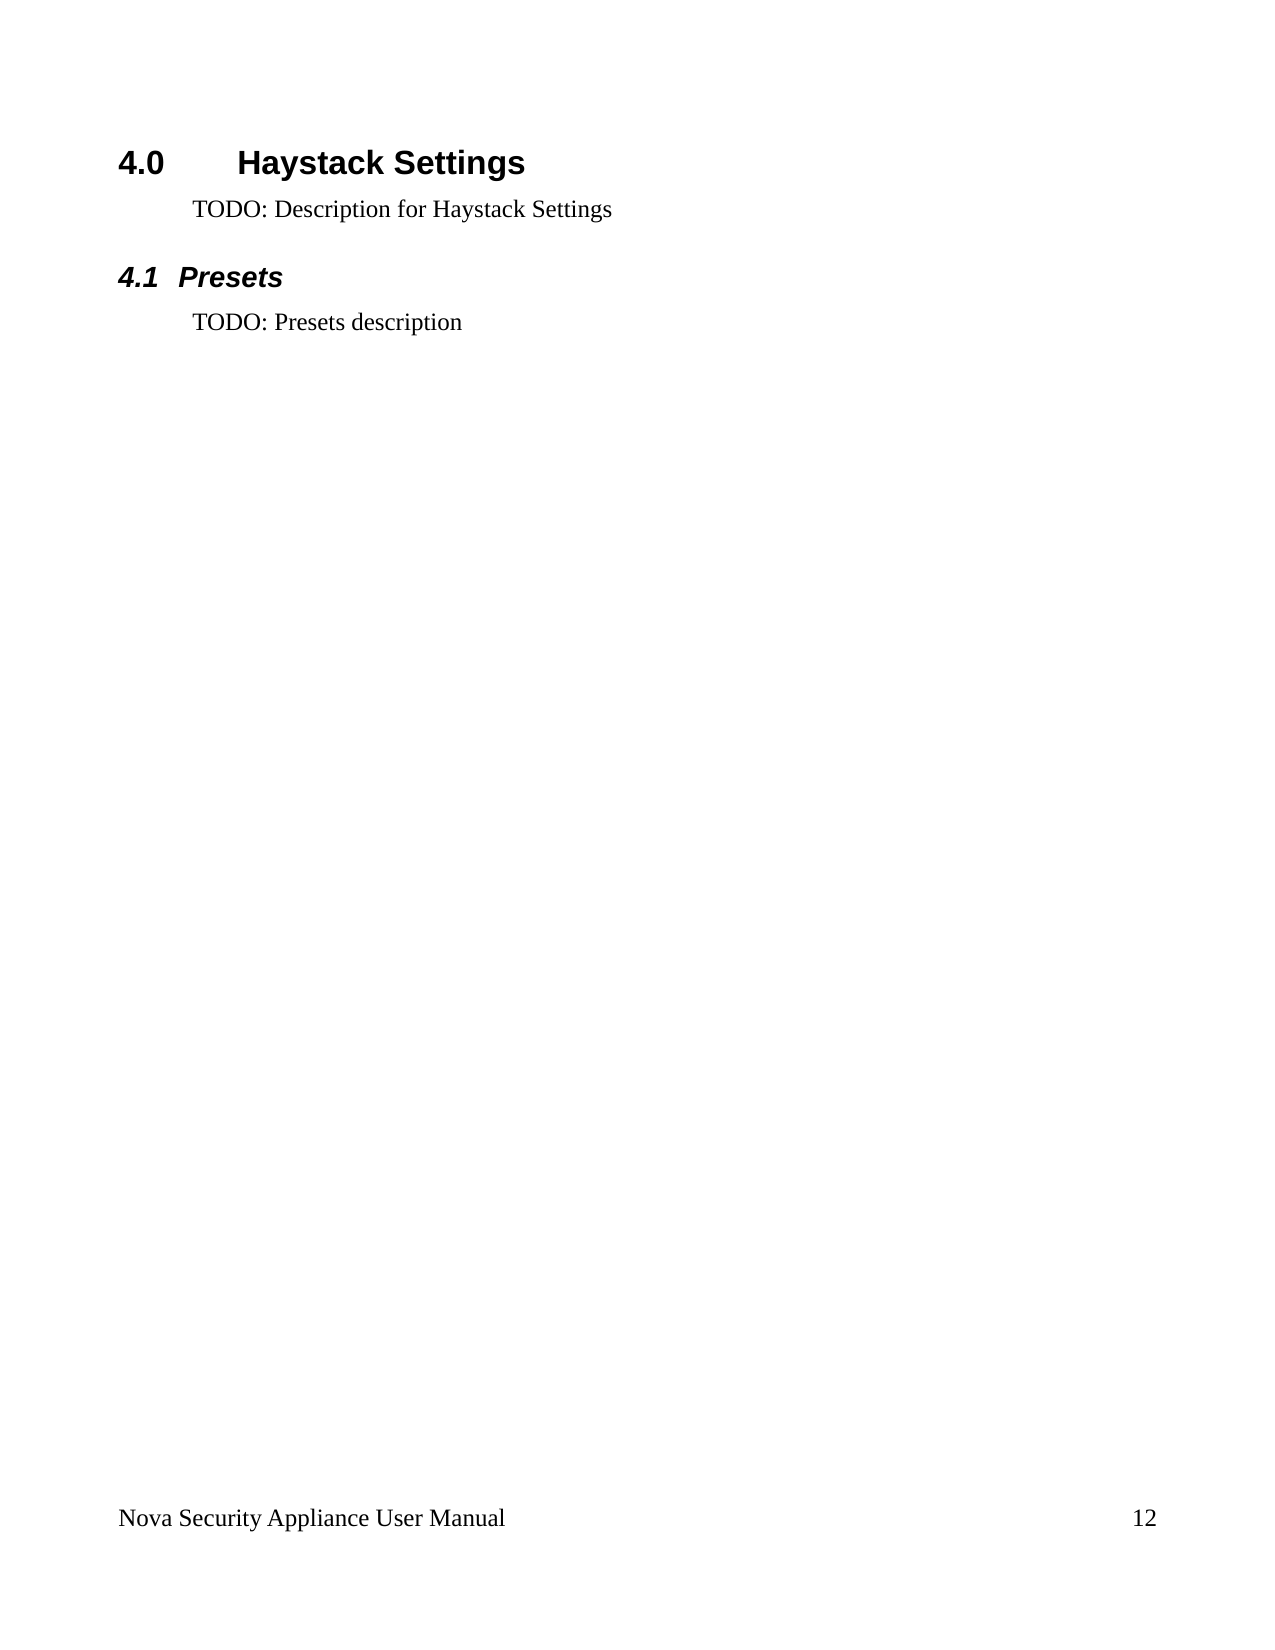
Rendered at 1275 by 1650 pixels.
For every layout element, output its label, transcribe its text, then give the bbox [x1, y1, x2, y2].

subtitle Presets [118, 261, 1157, 294]
text TODO: Description for Haystack Settings [118, 194, 1157, 223]
subtitle Haystack Settings [118, 143, 1157, 182]
text TODO: Presets description [118, 307, 1157, 335]
